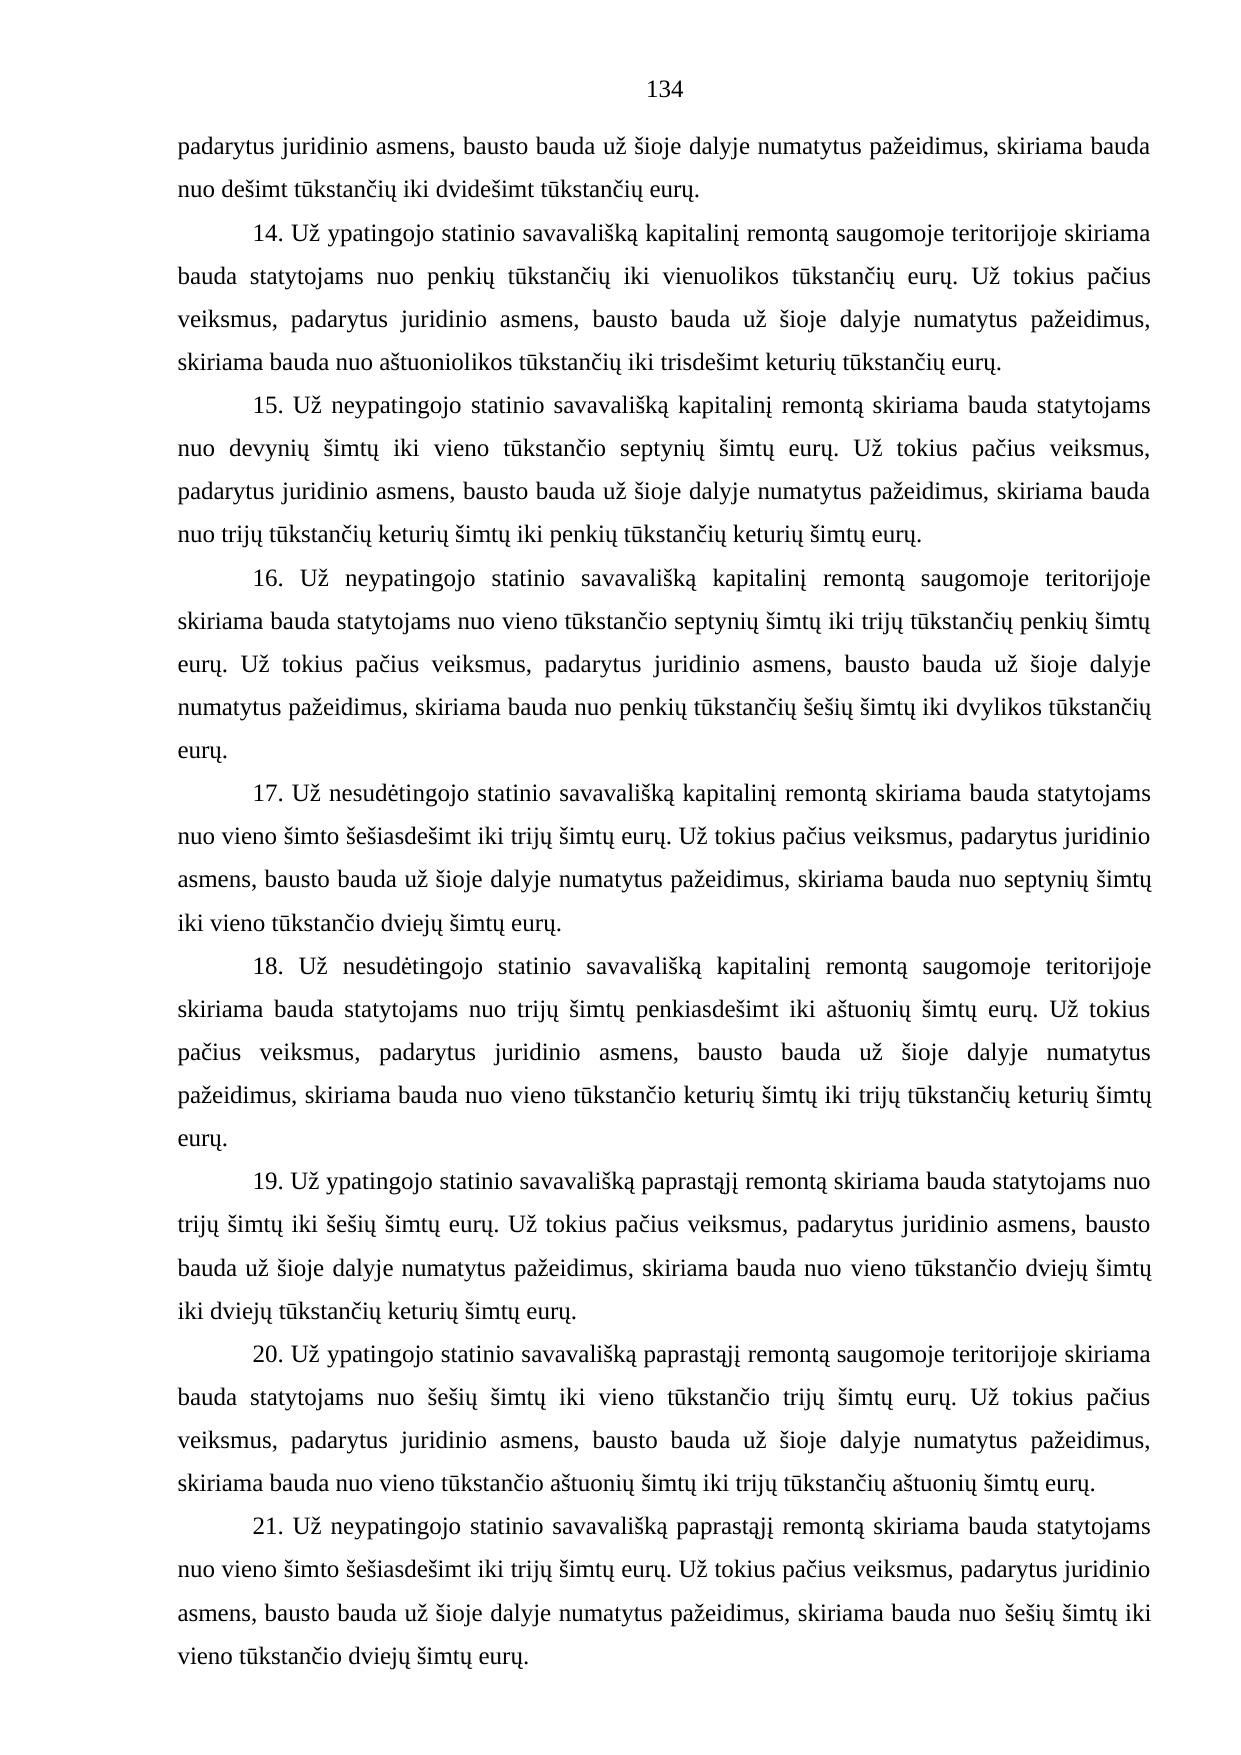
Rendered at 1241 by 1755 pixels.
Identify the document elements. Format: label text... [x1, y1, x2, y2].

text 21. Už neypatingojo statinio savavališką paprastąjį remontą skiriama bauda statytojams nuo vieno šimto šešiasdešimt iki trijų šimtų eurų. Už tokius pačius veiksmus, padarytus juridinio asmens, bausto bauda už šioje dalyje numatytus pažeidimus, skiriama bauda nuo šešių šimtų iki vieno tūkstančio dviejų šimtų eurų. [177, 1511, 1152, 1669]
text 14. Už ypatingojo statinio savavališką kapitalinį remontą saugomoje teritorijoje skiriama bauda statytojams nuo penkių tūkstančių iki vienuolikos tūkstančių eurų. Už tokius pačius veiksmus, padarytus juridinio asmens, bausto bauda už šioje dalyje numatytus pažeidimus, skiriama bauda nuo aštuoniolikos tūkstančių iki trisdešimt keturių tūkstančių eurų. [177, 218, 1152, 376]
text padarytus juridinio asmens, bausto bauda už šioje dalyje numatytus pažeidimus, skiriama bauda nuo dešimt tūkstančių iki dvidešimt tūkstančių eurų. [177, 131, 1152, 203]
text 16. Už neypatingojo statinio savavališką kapitalinį remontą saugomoje teritorijoje skiriama bauda statytojams nuo vieno tūkstančio septynių šimtų iki trijų tūkstančių penkių šimtų eurų. Už tokius pačius veiksmus, padarytus juridinio asmens, bausto bauda už šioje dalyje numatytus pažeidimus, skiriama bauda nuo penkių tūkstančių šešių šimtų iki dvylikos tūkstančių eurų. [177, 563, 1152, 764]
text 17. Už nesudėtingojo statinio savavališką kapitalinį remontą skiriama bauda statytojams nuo vieno šimto šešiasdešimt iki trijų šimtų eurų. Už tokius pačius veiksmus, padarytus juridinio asmens, bausto bauda už šioje dalyje numatytus pažeidimus, skiriama bauda nuo septynių šimtų iki vieno tūkstančio dviejų šimtų eurų. [177, 778, 1152, 936]
text 20. Už ypatingojo statinio savavališką paprastąjį remontą saugomoje teritorijoje skiriama bauda statytojams nuo šešių šimtų iki vieno tūkstančio trijų šimtų eurų. Už tokius pačius veiksmus, padarytus juridinio asmens, bausto bauda už šioje dalyje numatytus pažeidimus, skiriama bauda nuo vieno tūkstančio aštuonių šimtų iki trijų tūkstančių aštuonių šimtų eurų. [177, 1339, 1152, 1497]
text 18. Už nesudėtingojo statinio savavališką kapitalinį remontą saugomoje teritorijoje skiriama bauda statytojams nuo trijų šimtų penkiasdešimt iki aštuonių šimtų eurų. Už tokius pačius veiksmus, padarytus juridinio asmens, bausto bauda už šioje dalyje numatytus pažeidimus, skiriama bauda nuo vieno tūkstančio keturių šimtų iki trijų tūkstančių keturių šimtų eurų. [177, 951, 1152, 1152]
text 19. Už ypatingojo statinio savavališką paprastąjį remontą skiriama bauda statytojams nuo trijų šimtų iki šešių šimtų eurų. Už tokius pačius veiksmus, padarytus juridinio asmens, bausto bauda už šioje dalyje numatytus pažeidimus, skiriama bauda nuo vieno tūkstančio dviejų šimtų iki dviejų tūkstančių keturių šimtų eurų. [177, 1166, 1152, 1324]
text 15. Už neypatingojo statinio savavališką kapitalinį remontą skiriama bauda statytojams nuo devynių šimtų iki vieno tūkstančio septynių šimtų eurų. Už tokius pačius veiksmus, padarytus juridinio asmens, bausto bauda už šioje dalyje numatytus pažeidimus, skiriama bauda nuo trijų tūkstančių keturių šimtų iki penkių tūkstančių keturių šimtų eurų. [177, 390, 1152, 548]
